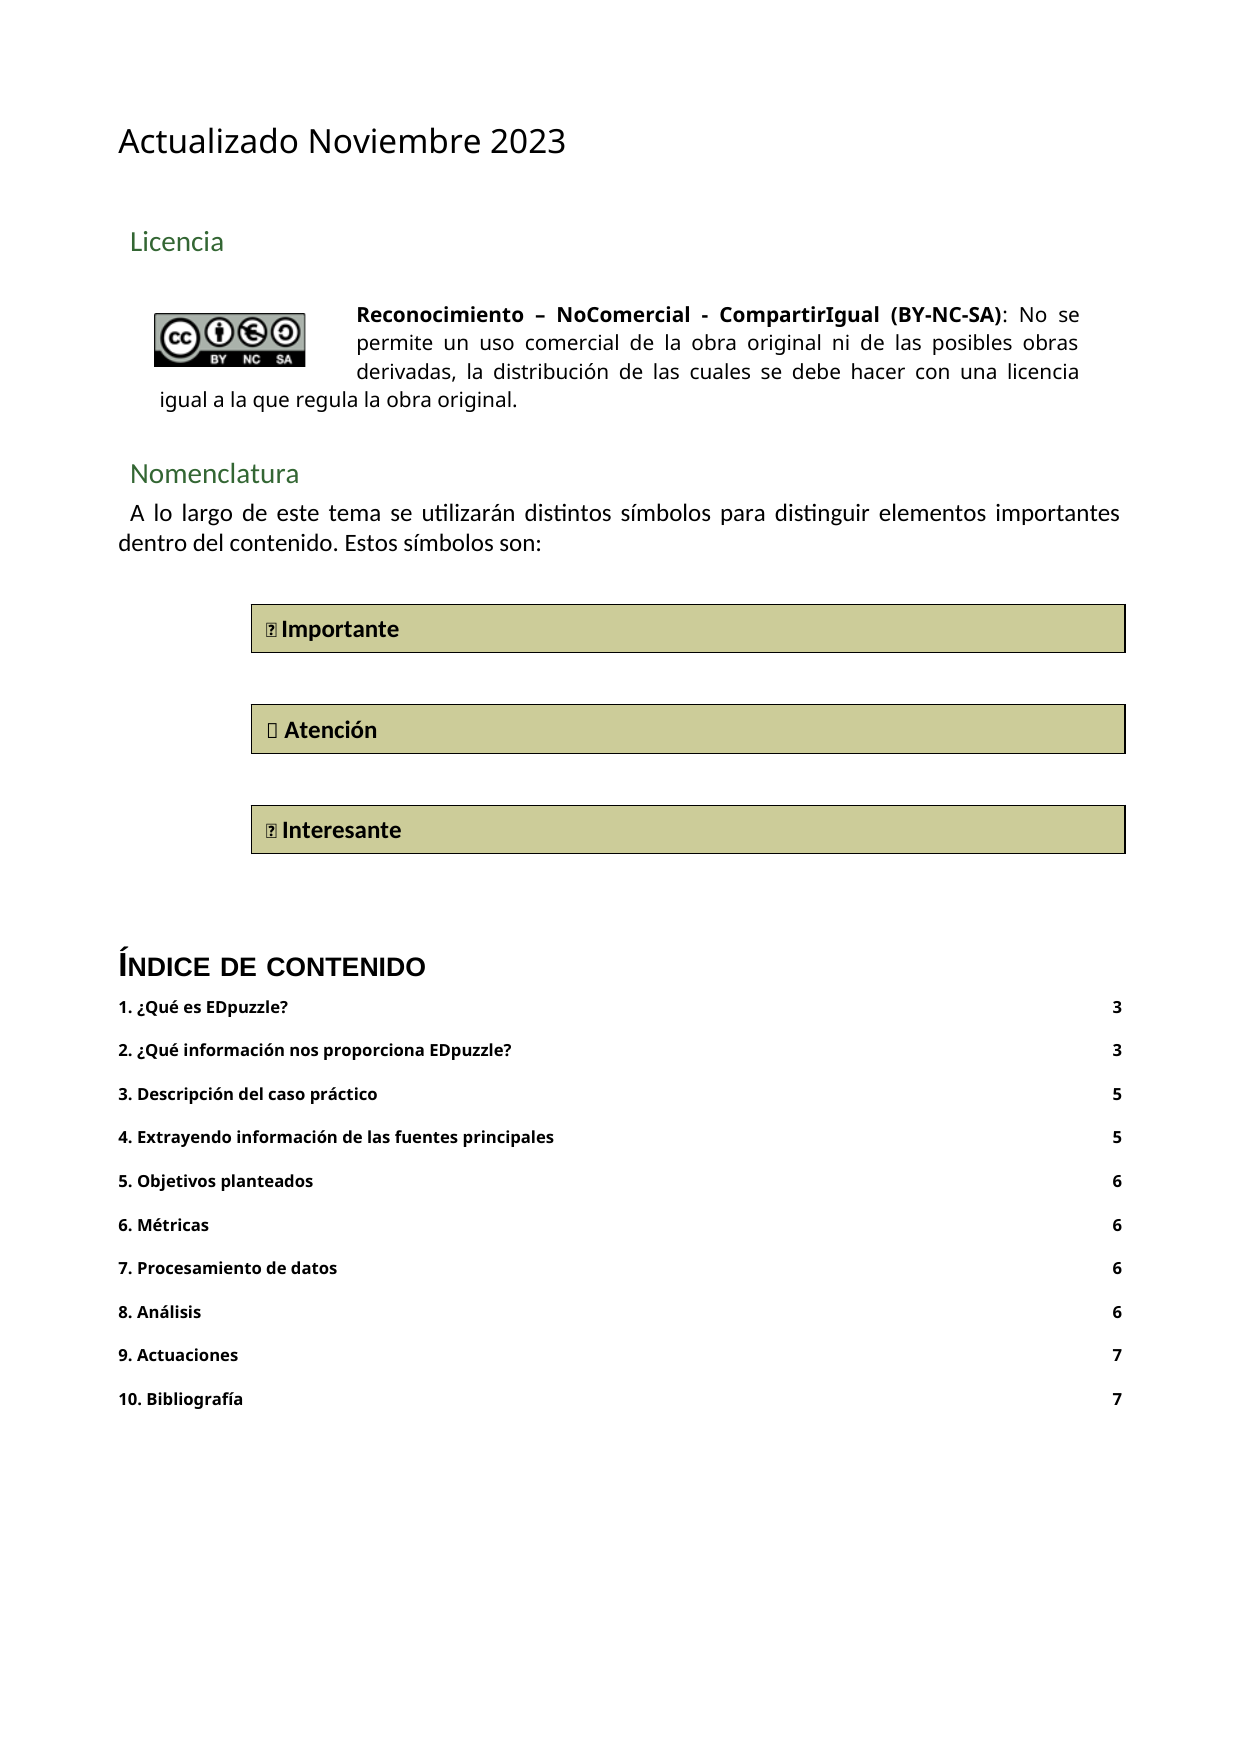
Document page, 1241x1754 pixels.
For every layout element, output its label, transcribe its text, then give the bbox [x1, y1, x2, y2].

text 1. ¿Qué es EDpuzzle? 3 [118, 996, 1122, 1018]
text Índice de contenido [118, 944, 1122, 983]
text A lo largo de este tema se utilizarán distintos símbolos para distinguir elementos importantes dentro del contenido. Estos símbolos son: [118, 497, 1122, 558]
text 📖 Importante [252, 605, 1124, 652]
text 3. Descripción del caso práctico 5 [118, 1083, 1122, 1105]
text Nomenclatura [118, 455, 1122, 491]
text 5. Objetivos planteados 6 [118, 1170, 1122, 1192]
text 6. Métricas 6 [118, 1213, 1122, 1236]
text 💬 Interesante [252, 806, 1124, 853]
picture [154, 313, 306, 367]
text 10. Bibliografía 7 [118, 1387, 1122, 1410]
text Actualizado Noviembre 2023 [118, 118, 1122, 163]
text 9. Actuaciones 7 [118, 1344, 1122, 1367]
text 7. Procesamiento de datos 6 [118, 1257, 1122, 1279]
text Licencia [118, 223, 1122, 258]
text 2. ¿Qué información nos proporciona EDpuzzle? 3 [118, 1039, 1122, 1062]
text ❕ Atención [252, 705, 1124, 753]
text Reconocimiento – NoComercial - CompartirIgual (BY-NC-SA): No se permite un uso comercial de la obra original ni de las posibles obras derivadas, la distribución de las cuales se debe hacer con una licencia igual a la que regula la obra original. [159, 300, 1080, 414]
text 8. Análisis 6 [118, 1300, 1122, 1323]
text 4. Extrayendo información de las fuentes principales 5 [118, 1126, 1122, 1149]
